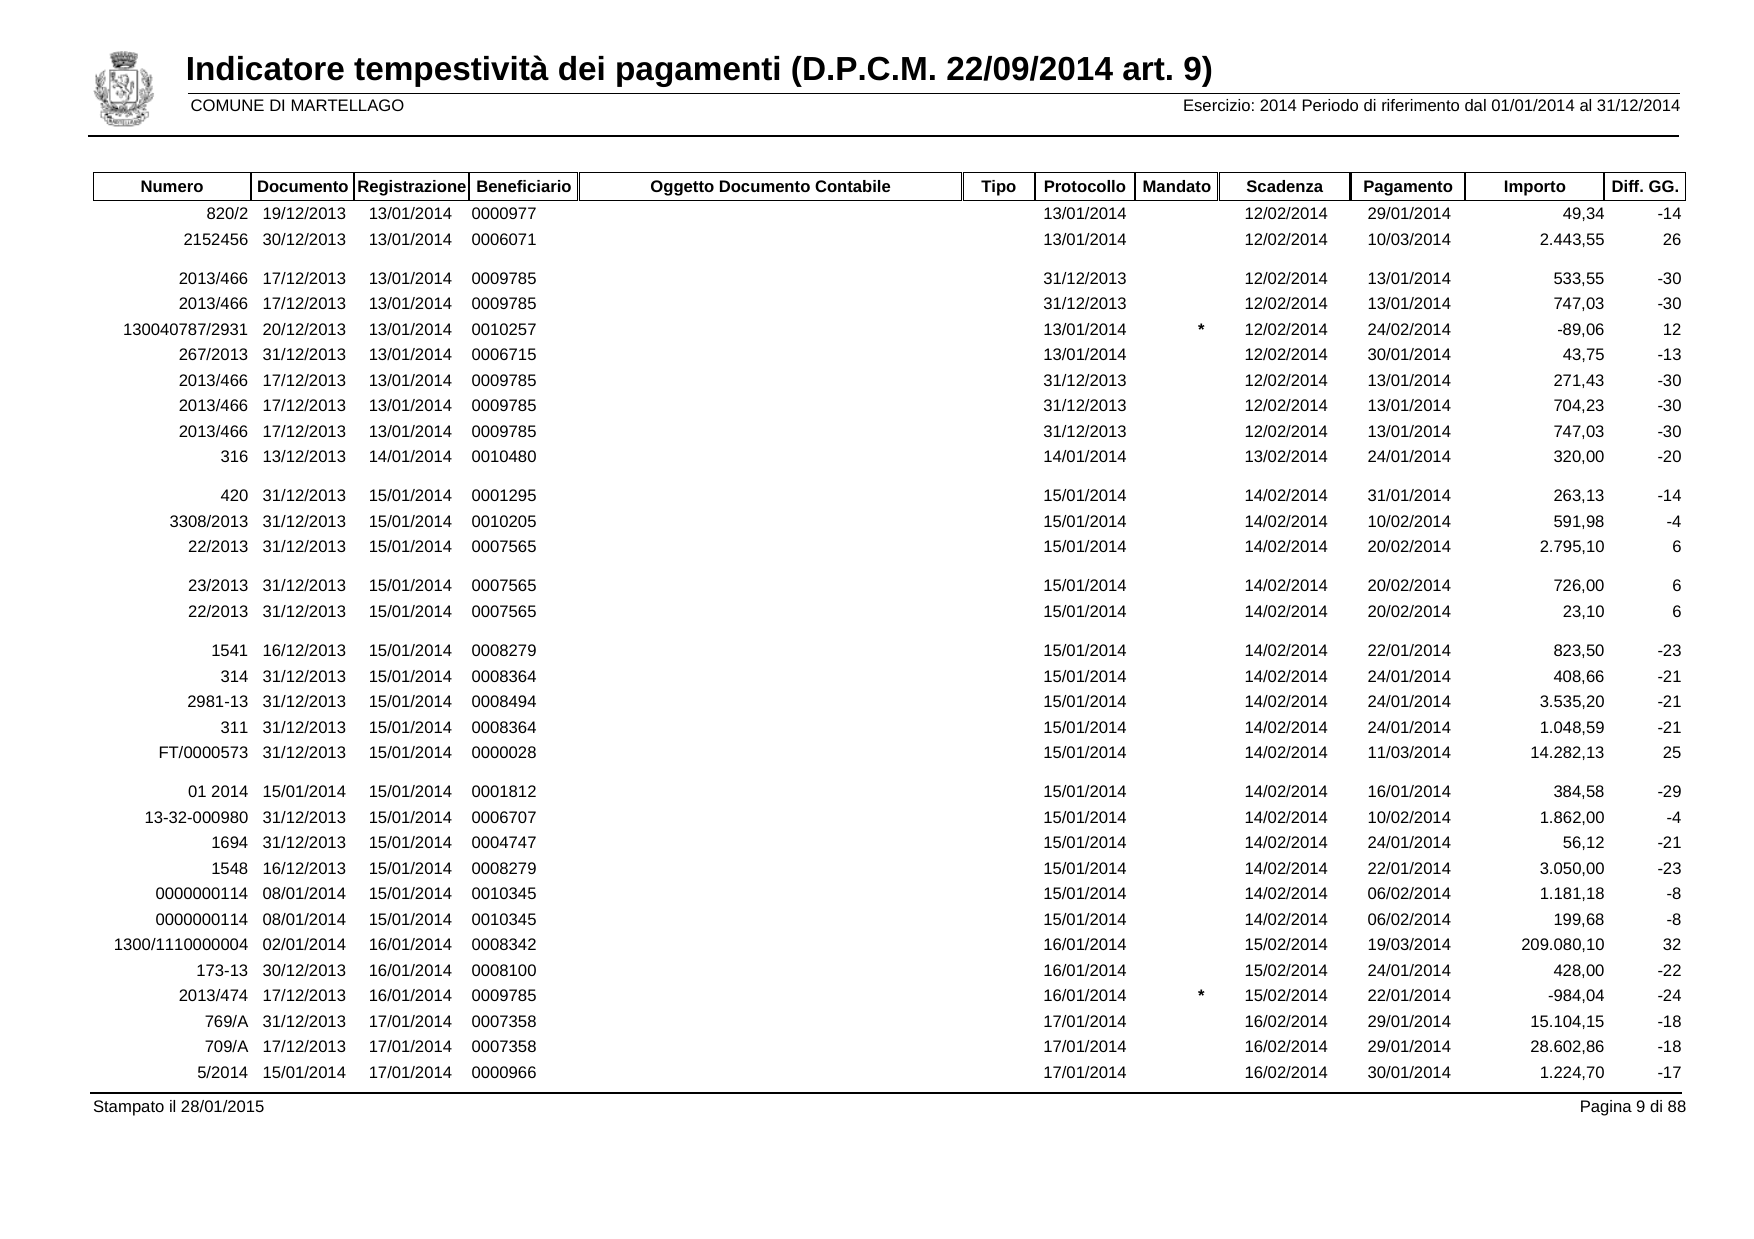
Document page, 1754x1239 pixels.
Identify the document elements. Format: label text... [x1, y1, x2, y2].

table_cell [1681, 576, 1753, 599]
table_cell 14/02/2014 [1225, 692, 1347, 714]
table_cell [973, 396, 1028, 418]
table_cell [0, 808, 95, 830]
table_cell [460, 718, 471, 740]
table_cell 02/01/2014 [254, 935, 354, 958]
table_cell 311 [95, 718, 248, 740]
table_cell 15/02/2014 [1225, 935, 1347, 958]
table_cell 0010480 [471, 447, 576, 469]
table_cell -89,06 [1468, 320, 1604, 342]
table_cell [582, 833, 965, 856]
table_cell [1348, 884, 1353, 907]
table_cell [0, 1037, 95, 1060]
table_cell 31/12/2013 [1035, 396, 1135, 418]
table_cell 13/01/2014 [1353, 422, 1465, 444]
table_cell [582, 447, 965, 483]
table_cell 17/12/2013 [254, 269, 354, 291]
table_cell [1135, 537, 1198, 560]
table_cell [354, 269, 360, 291]
table_cell 0010345 [471, 884, 576, 907]
table_cell [965, 269, 972, 291]
table_cell [159, 51, 183, 129]
table_cell [1348, 833, 1353, 856]
table_cell 15/01/2014 [360, 602, 460, 624]
table_cell 14/02/2014 [1225, 884, 1347, 907]
table_cell [354, 986, 360, 1009]
table_cell [582, 204, 965, 226]
table_cell [965, 782, 972, 804]
table_cell [1348, 910, 1353, 932]
table_cell Numero [94, 173, 250, 200]
table_cell 15/01/2014 [360, 692, 460, 714]
table_cell [354, 935, 360, 958]
table_cell [1029, 833, 1035, 856]
table_cell 31/01/2014 [1353, 486, 1465, 509]
table_cell 15/02/2014 [1225, 986, 1347, 1009]
table_cell [576, 1037, 582, 1060]
table_cell 16/01/2014 [360, 961, 460, 983]
table_cell 22/2013 [95, 602, 248, 624]
table_cell [576, 692, 582, 714]
table_cell [1604, 782, 1610, 804]
table_cell [460, 371, 471, 393]
table_cell [0, 641, 95, 663]
table_cell [354, 345, 360, 367]
table_cell 17/01/2014 [1035, 1012, 1135, 1034]
table_cell [248, 884, 254, 907]
table_cell [1029, 935, 1035, 958]
table_cell 15/01/2014 [360, 666, 460, 689]
table_cell [973, 692, 1028, 714]
table_cell [248, 833, 254, 856]
table_cell [248, 294, 254, 316]
table_cell 14/02/2014 [1225, 641, 1347, 663]
table_cell [576, 537, 582, 560]
table_cell 24/01/2014 [1353, 718, 1465, 740]
table_cell [582, 602, 965, 638]
table_cell [1198, 833, 1222, 856]
table_cell 08/01/2014 [254, 910, 354, 932]
table_cell [1029, 884, 1035, 907]
table_cell [1198, 961, 1222, 983]
table_cell [576, 935, 582, 958]
table_cell [973, 602, 1028, 624]
table_cell [1604, 422, 1610, 444]
table_cell [0, 294, 95, 316]
table_cell [0, 602, 95, 624]
table_cell 14/02/2014 [1225, 486, 1347, 509]
table_cell [1604, 537, 1610, 560]
table_cell [1029, 743, 1035, 765]
table_cell [1681, 666, 1753, 689]
table_cell [965, 252, 1753, 265]
table_cell [1604, 229, 1610, 252]
table_cell [0, 782, 95, 804]
table_cell [1198, 692, 1222, 714]
table_cell [965, 833, 972, 856]
table_cell 12/02/2014 [1225, 371, 1347, 393]
table_cell [1198, 371, 1222, 393]
table_cell [1029, 910, 1035, 932]
table_cell 3.050,00 [1468, 859, 1604, 881]
table_cell [1135, 986, 1198, 1009]
table_cell [1135, 447, 1198, 469]
table_cell [0, 269, 95, 291]
table_cell -30 [1610, 294, 1681, 316]
table_cell [1681, 422, 1753, 444]
table_cell [973, 910, 1028, 932]
table_cell 0000028 [471, 743, 576, 765]
table_cell 25 [1610, 743, 1681, 765]
table_cell 17/01/2014 [1035, 1063, 1135, 1085]
table_cell [0, 1012, 95, 1034]
table_cell [965, 422, 972, 444]
table_cell [973, 935, 1028, 958]
table_cell 17/12/2013 [254, 294, 354, 316]
table_cell Pagamento [1352, 173, 1464, 200]
table_cell 20/02/2014 [1353, 602, 1465, 624]
table_cell [582, 422, 965, 444]
table_cell [965, 537, 972, 560]
table_cell [965, 692, 972, 714]
table_cell [582, 986, 965, 1009]
table_cell 31/12/2013 [254, 833, 354, 856]
table_cell 31/12/2013 [254, 692, 354, 714]
table_cell [248, 371, 254, 393]
table_cell [973, 859, 1028, 881]
table_cell 130040787/2931 [95, 320, 248, 342]
table_cell 13/01/2014 [360, 422, 460, 444]
table_cell [460, 743, 471, 765]
table_cell 3.535,20 [1468, 692, 1604, 714]
table_cell 2013/466 [95, 294, 248, 316]
table_cell 16/12/2013 [254, 641, 354, 663]
table_cell 15/01/2014 [1035, 884, 1135, 907]
table_cell [973, 743, 1028, 765]
table_cell [354, 833, 360, 856]
table_cell FT/0000573 [95, 743, 248, 765]
table_cell 15/01/2014 [1035, 743, 1135, 765]
table_cell [965, 666, 972, 689]
table_cell [576, 204, 582, 226]
table_cell [1198, 447, 1222, 469]
table_cell 26 [1610, 229, 1681, 252]
table_cell 10/03/2014 [1353, 229, 1465, 252]
table_cell 3308/2013 [95, 512, 248, 534]
table_cell [1604, 718, 1610, 740]
table_cell -23 [1610, 859, 1681, 881]
table_cell Diff. GG. [1605, 173, 1685, 200]
table_cell [965, 371, 972, 393]
table_cell 709/A [95, 1037, 248, 1060]
table_cell [0, 884, 95, 907]
table_cell 173-13 [95, 961, 248, 983]
table_cell 16/01/2014 [360, 935, 460, 958]
table_cell -4 [1610, 808, 1681, 830]
table_cell [1135, 910, 1198, 932]
table_cell [354, 782, 360, 804]
table_cell 0008279 [471, 859, 576, 881]
table_cell 2013/466 [95, 371, 248, 393]
table_cell 31/12/2013 [1035, 269, 1135, 291]
table_cell 15/01/2014 [1035, 718, 1135, 740]
table_cell [1348, 345, 1353, 367]
table_cell 15/01/2014 [1035, 512, 1135, 534]
table_cell 24/01/2014 [1353, 692, 1465, 714]
table_cell [965, 512, 972, 534]
table_cell 30/01/2014 [1353, 1063, 1465, 1085]
table_cell Scadenza [1220, 173, 1349, 200]
table_cell [460, 641, 471, 663]
table_cell [576, 576, 582, 599]
table_cell [965, 765, 1753, 779]
table_cell [965, 1063, 972, 1085]
table_cell [1029, 602, 1035, 624]
table_cell [1348, 294, 1353, 316]
table_cell 17/01/2014 [1035, 1037, 1135, 1060]
table_cell [973, 718, 1028, 740]
table_cell [0, 859, 95, 881]
table_cell 16/01/2014 [1035, 935, 1135, 958]
table_cell [582, 1037, 965, 1060]
table_cell [248, 486, 254, 509]
table_cell 15/01/2014 [360, 833, 460, 856]
table_cell [576, 512, 582, 534]
table_cell [1029, 320, 1035, 342]
table_cell [1348, 229, 1353, 252]
table_cell [1198, 859, 1222, 881]
table_cell 30/12/2013 [254, 229, 354, 252]
table_cell 199,68 [1468, 910, 1604, 932]
table_cell [965, 396, 972, 418]
table_cell [0, 986, 95, 1009]
table_cell [460, 1063, 471, 1085]
table_cell [1604, 602, 1610, 624]
table_cell 420 [95, 486, 248, 509]
table_header Indicatore tempestività dei pagamenti (D.P.C.M. 22/09/2014 art. 9) [186, 50, 1683, 90]
table_cell [0, 910, 95, 932]
table_cell [973, 666, 1028, 689]
table_cell [1604, 666, 1610, 689]
table_cell [973, 269, 1028, 291]
table_cell 16/02/2014 [1225, 1037, 1347, 1060]
table_cell 31/12/2013 [254, 1012, 354, 1034]
table_cell 16/01/2014 [360, 986, 460, 1009]
table_cell [582, 371, 965, 393]
table_cell 16/02/2014 [1225, 1012, 1347, 1034]
table_cell [582, 396, 965, 418]
table_cell -21 [1610, 692, 1681, 714]
table_cell [354, 1037, 360, 1060]
table_cell 13/01/2014 [360, 396, 460, 418]
table_cell 56,12 [1468, 833, 1604, 856]
table_cell -29 [1610, 782, 1681, 804]
table_cell 314 [95, 666, 248, 689]
table_cell [0, 486, 95, 509]
table_cell [0, 833, 95, 856]
table_cell [1348, 320, 1353, 342]
table_cell [93, 50, 183, 133]
table_cell [582, 961, 965, 983]
table_cell [1198, 602, 1222, 624]
table_cell [1135, 718, 1198, 740]
table_cell [576, 269, 582, 291]
table_cell 15/01/2014 [1035, 641, 1135, 663]
table_cell [460, 576, 471, 599]
table_cell [1135, 204, 1198, 226]
table_cell [460, 666, 471, 689]
table_cell [1029, 371, 1035, 393]
table_cell [973, 986, 1028, 1009]
table_cell [1029, 269, 1035, 291]
table_cell [965, 229, 972, 252]
table_cell [1681, 641, 1753, 663]
table_cell [576, 294, 582, 316]
table_cell [0, 422, 95, 444]
table_cell 1694 [95, 833, 248, 856]
table_cell [973, 229, 1028, 252]
table_cell 15/01/2014 [1035, 602, 1135, 624]
table_cell 14/02/2014 [1225, 743, 1347, 765]
table_cell [1604, 692, 1610, 714]
table_cell [1604, 512, 1610, 534]
table_cell 1548 [95, 859, 248, 881]
table_cell [1029, 641, 1035, 663]
table_cell [1348, 371, 1353, 393]
table_cell [582, 345, 965, 367]
table_cell 2013/466 [95, 396, 248, 418]
table_cell [248, 512, 254, 534]
table_cell 15/01/2014 [360, 641, 460, 663]
table_cell [1198, 204, 1222, 226]
table_cell [1348, 1012, 1353, 1034]
table_cell 31/12/2013 [254, 808, 354, 830]
table_cell [582, 576, 965, 599]
table_cell [1198, 782, 1222, 804]
table_cell [460, 269, 471, 291]
table_cell -14 [1610, 204, 1681, 226]
table_cell 0001812 [471, 782, 576, 804]
table_cell 12/02/2014 [1225, 345, 1347, 367]
table_cell [582, 910, 965, 932]
table_cell [965, 624, 1753, 638]
table_cell [965, 859, 972, 881]
table_cell 14/02/2014 [1225, 537, 1347, 560]
table_cell [1684, 96, 1753, 126]
table_cell 1.224,70 [1468, 1063, 1604, 1085]
table_cell [1681, 294, 1753, 316]
table_cell 0009785 [471, 294, 576, 316]
table_cell [460, 859, 471, 881]
table_cell 17/01/2014 [360, 1063, 460, 1085]
table_cell [576, 884, 582, 907]
table_cell [1604, 294, 1610, 316]
table_cell [965, 961, 972, 983]
table_cell 22/2013 [95, 537, 248, 560]
table_cell -20 [1610, 447, 1681, 469]
table_cell Beneficiario [470, 173, 577, 200]
table_cell 15/01/2014 [1035, 910, 1135, 932]
table_cell 15/01/2014 [360, 512, 460, 534]
table_cell 0010205 [471, 512, 576, 534]
table_cell [1135, 782, 1198, 804]
table_cell [582, 692, 965, 714]
table_cell 16/01/2014 [1035, 961, 1135, 983]
table_cell [460, 1012, 471, 1034]
table_cell 2.795,10 [1468, 537, 1604, 560]
table_cell [1681, 204, 1753, 226]
table_cell [1198, 718, 1222, 740]
table_cell [248, 859, 254, 881]
table_cell 15/01/2014 [1035, 859, 1135, 881]
table_cell [248, 986, 254, 1009]
table_cell 1300/1110000004 [95, 935, 248, 958]
table_cell [1135, 576, 1198, 599]
table_cell 10/02/2014 [1353, 512, 1465, 534]
table_cell 15/01/2014 [1035, 486, 1135, 509]
table_cell [576, 345, 582, 367]
table_cell -30 [1610, 396, 1681, 418]
table_cell [1604, 204, 1610, 226]
table_cell 29/01/2014 [1353, 204, 1465, 226]
table_cell [973, 782, 1028, 804]
table_cell 15/01/2014 [360, 910, 460, 932]
table_cell [973, 486, 1028, 509]
table_cell Documento [252, 173, 353, 200]
table_cell [1681, 910, 1753, 932]
table_cell 12/02/2014 [1225, 269, 1347, 291]
table_cell 263,13 [1468, 486, 1604, 509]
table_cell 13/01/2014 [360, 345, 460, 367]
table_cell 30/01/2014 [1353, 345, 1465, 367]
table_cell [1198, 486, 1222, 509]
table_cell [1135, 229, 1198, 252]
table_cell [0, 576, 95, 599]
table_cell [1348, 935, 1353, 958]
table_cell 22/01/2014 [1353, 986, 1465, 1009]
table_cell 15/01/2014 [1035, 808, 1135, 830]
table_cell [248, 743, 254, 765]
table_cell [1604, 345, 1610, 367]
table_cell [1604, 935, 1610, 958]
table_cell [1029, 986, 1035, 1009]
table_cell 31/12/2013 [254, 743, 354, 765]
table_cell 24/02/2014 [1353, 320, 1465, 342]
table_cell -30 [1610, 422, 1681, 444]
table_cell [1198, 512, 1222, 534]
table_cell 13/01/2014 [1035, 204, 1135, 226]
table_cell [582, 1012, 965, 1034]
table_cell [1198, 884, 1222, 907]
table_cell [460, 833, 471, 856]
table_cell 2152456 [95, 229, 248, 252]
table_cell 14.282,13 [1468, 743, 1604, 765]
table_cell [1198, 422, 1222, 444]
table_cell 22/01/2014 [1353, 641, 1465, 663]
table_cell 769/A [95, 1012, 248, 1034]
table_cell 23,10 [1468, 602, 1604, 624]
table_cell [1348, 641, 1353, 663]
table_cell [1348, 666, 1353, 689]
table_cell [1604, 641, 1610, 663]
table_cell [1029, 808, 1035, 830]
table_cell [0, 537, 95, 560]
table_cell * [1198, 986, 1222, 1009]
table_cell 49,34 [1468, 204, 1604, 226]
table_cell 0008279 [471, 641, 576, 663]
table_cell [582, 718, 965, 740]
table_cell [965, 345, 972, 367]
table_cell [0, 692, 95, 714]
table_cell 15/01/2014 [360, 743, 460, 765]
table_cell [248, 422, 254, 444]
table_cell [363, 1097, 425, 1126]
table_cell -30 [1610, 269, 1681, 291]
table_cell 14/02/2014 [1225, 512, 1347, 534]
table_cell [973, 808, 1028, 830]
table_cell [915, 96, 932, 133]
table_cell [1135, 1063, 1198, 1085]
table_cell [1135, 666, 1198, 689]
table_cell [1604, 961, 1610, 983]
table_cell [965, 884, 972, 907]
table_cell 17/12/2013 [254, 1037, 354, 1060]
table_cell 14/02/2014 [1225, 910, 1347, 932]
table_cell [1029, 512, 1035, 534]
table_cell [965, 320, 972, 342]
table_cell 31/12/2013 [1035, 371, 1135, 393]
table_cell 15/01/2014 [1035, 537, 1135, 560]
table_cell 15/01/2014 [360, 486, 460, 509]
table_cell 0007358 [471, 1037, 576, 1060]
table_cell [576, 1012, 582, 1034]
table_cell 2013/474 [95, 986, 248, 1009]
table_cell -18 [1610, 1037, 1681, 1060]
table_cell [973, 371, 1028, 393]
table_cell 20/02/2014 [1353, 576, 1465, 599]
table_cell Tipo [964, 173, 1034, 200]
table_cell [1681, 447, 1753, 469]
table_cell 15/01/2014 [360, 576, 460, 599]
table_cell [1348, 961, 1353, 983]
table_cell 0008100 [471, 961, 576, 983]
table_cell [354, 320, 360, 342]
table_cell 13/01/2014 [360, 204, 460, 226]
table_cell [460, 345, 471, 367]
table_cell 29/01/2014 [1353, 1012, 1465, 1034]
table_cell 20/12/2013 [254, 320, 354, 342]
table_cell 2981-13 [95, 692, 248, 714]
table_cell 01 2014 [95, 782, 248, 804]
table_cell [1198, 1012, 1222, 1034]
table_cell 15/02/2014 [1225, 961, 1347, 983]
table_cell [1604, 910, 1610, 932]
table_cell 533,55 [1468, 269, 1604, 291]
table_cell 15/01/2014 [1035, 692, 1135, 714]
table_cell [973, 422, 1028, 444]
table_cell [0, 345, 95, 367]
table_cell [1029, 576, 1035, 599]
table_cell [1604, 1063, 1610, 1085]
table_cell [460, 512, 471, 534]
table_cell 31/12/2013 [254, 345, 354, 367]
table_cell 17/12/2013 [254, 396, 354, 418]
table_cell 320,00 [1468, 447, 1604, 469]
table_cell [460, 692, 471, 714]
table_cell 10/02/2014 [1353, 808, 1465, 830]
table_cell [1604, 1037, 1610, 1060]
table_cell [1198, 641, 1222, 663]
table_cell -4 [1610, 512, 1681, 534]
table_cell [1348, 512, 1353, 534]
table_cell [0, 470, 582, 483]
table_cell [576, 961, 582, 983]
table_cell [1681, 833, 1753, 856]
table_cell [1604, 743, 1610, 765]
table_cell [576, 229, 582, 252]
table_cell [1198, 345, 1222, 367]
table_cell * [1198, 320, 1222, 342]
table_cell 13/01/2014 [1353, 396, 1465, 418]
table_cell [248, 782, 254, 804]
table_cell 06/02/2014 [1353, 884, 1465, 907]
table_cell [965, 1012, 972, 1034]
table_cell 0008342 [471, 935, 576, 958]
table_cell 13/01/2014 [360, 294, 460, 316]
table_cell 23/2013 [95, 576, 248, 599]
table_cell 0010257 [471, 320, 576, 342]
table_cell 0000977 [471, 204, 576, 226]
table_cell 5/2014 [95, 1063, 248, 1085]
table_cell [0, 371, 95, 393]
table_cell [460, 782, 471, 804]
table_cell 15/01/2014 [254, 1063, 354, 1085]
table_cell [1348, 1063, 1353, 1085]
table_cell [1029, 666, 1035, 689]
table_cell 15/01/2014 [360, 884, 460, 907]
table_cell [1198, 1037, 1222, 1060]
table_cell [1135, 294, 1198, 316]
table_cell 31/12/2013 [254, 486, 354, 509]
table_cell 6 [1610, 576, 1681, 599]
table_cell [354, 641, 360, 663]
table_cell [354, 396, 360, 418]
table_cell [1681, 320, 1753, 342]
table_cell [973, 345, 1028, 367]
table_cell [582, 884, 965, 907]
table_cell -21 [1610, 666, 1681, 689]
table_cell [248, 1063, 254, 1085]
table_cell [460, 884, 471, 907]
table_cell 30/12/2013 [254, 961, 354, 983]
table_cell 24/01/2014 [1353, 447, 1465, 469]
table_cell [1681, 782, 1753, 804]
table_cell [1135, 396, 1198, 418]
table_cell Pagina 9 di 88 [1386, 1097, 1686, 1126]
table_cell [248, 961, 254, 983]
table_cell 13/01/2014 [1353, 294, 1465, 316]
table_cell [576, 371, 582, 393]
table_cell [1684, 126, 1753, 133]
table_cell [0, 204, 95, 226]
table_cell Oggetto Documento Contabile [580, 173, 961, 200]
table_cell [0, 512, 95, 534]
table_cell [582, 808, 965, 830]
table_cell [1681, 1063, 1753, 1085]
table_cell [0, 229, 95, 252]
table_cell 06/02/2014 [1353, 910, 1465, 932]
table_cell [0, 961, 95, 983]
table_cell [1348, 537, 1353, 560]
table_cell [1029, 692, 1035, 714]
table_cell [582, 935, 965, 958]
table_cell [354, 537, 360, 560]
table_cell [248, 641, 254, 663]
table_cell 0007358 [471, 1012, 576, 1034]
table_cell 0006715 [471, 345, 576, 367]
picture [92, 50, 159, 129]
table_cell 17/12/2013 [254, 371, 354, 393]
table_cell 209.080,10 [1468, 935, 1604, 958]
table_cell [1198, 396, 1222, 418]
table_cell [973, 294, 1028, 316]
table_cell [1135, 269, 1198, 291]
table_cell [973, 641, 1028, 663]
table_cell 16/01/2014 [1035, 986, 1135, 1009]
table_cell 16/01/2014 [1353, 782, 1465, 804]
table_cell [1604, 884, 1610, 907]
table_cell [1681, 1037, 1753, 1060]
table_cell [0, 935, 95, 958]
table_cell [973, 512, 1028, 534]
table_cell [248, 602, 254, 624]
table_cell [460, 229, 471, 252]
table_cell [1348, 859, 1353, 881]
table_cell [965, 204, 972, 226]
table_cell [354, 718, 360, 740]
table_cell [0, 1063, 95, 1085]
table_cell [965, 808, 972, 830]
table_cell [0, 252, 582, 265]
table_cell [0, 126, 93, 133]
table_cell 2.443,55 [1468, 229, 1604, 252]
table_cell -30 [1610, 371, 1681, 393]
table_cell [1135, 692, 1198, 714]
table_cell 0009785 [471, 986, 576, 1009]
table_cell 14/02/2014 [1225, 833, 1347, 856]
table_cell [965, 470, 1753, 483]
table_cell [1681, 961, 1753, 983]
table_cell [1029, 859, 1035, 881]
table_cell Stampato il 28/01/2015 [93, 1097, 363, 1126]
table_cell 16/12/2013 [254, 859, 354, 881]
table_cell 13/01/2014 [360, 320, 460, 342]
table_cell [973, 320, 1028, 342]
table_cell [248, 320, 254, 342]
table_cell [1135, 512, 1198, 534]
table_cell [582, 512, 965, 534]
table_cell [1681, 345, 1753, 367]
table_cell [965, 447, 972, 469]
table_cell 14/01/2014 [360, 447, 460, 469]
table_cell [965, 986, 972, 1009]
table_cell [1604, 371, 1610, 393]
table_cell [1029, 345, 1035, 367]
table_cell [1029, 422, 1035, 444]
table_cell [973, 537, 1028, 560]
table_cell [576, 986, 582, 1009]
table_cell 0000000114 [95, 910, 248, 932]
table_cell [354, 1063, 360, 1085]
table_cell [248, 537, 254, 560]
table_cell 15.104,15 [1468, 1012, 1604, 1034]
table_cell 31/12/2013 [1035, 294, 1135, 316]
table_cell [460, 294, 471, 316]
table_cell [1681, 935, 1753, 958]
table_cell [1135, 422, 1198, 444]
table_cell [973, 1063, 1028, 1085]
table_cell 0010345 [471, 910, 576, 932]
table_cell [248, 1037, 254, 1060]
table_cell [1348, 718, 1353, 740]
table_cell Registrazione [355, 173, 468, 200]
table_cell [0, 743, 95, 765]
table_cell [1135, 602, 1198, 624]
table_cell [576, 666, 582, 689]
table_cell [1681, 692, 1753, 714]
table_cell [248, 666, 254, 689]
table_cell [1348, 986, 1353, 1009]
table_cell 13/01/2014 [360, 229, 460, 252]
table_cell 747,03 [1468, 422, 1604, 444]
table_cell 1.862,00 [1468, 808, 1604, 830]
table_cell 22/01/2014 [1353, 859, 1465, 881]
table_cell -984,04 [1468, 986, 1604, 1009]
table_cell 13/12/2013 [254, 447, 354, 469]
table_cell 31/12/2013 [254, 576, 354, 599]
table_cell [582, 1063, 965, 1085]
table_cell [354, 294, 360, 316]
table_cell [460, 422, 471, 444]
table_cell [0, 666, 95, 689]
table_cell 591,98 [1468, 512, 1604, 534]
table_cell [1135, 833, 1198, 856]
table_cell [582, 859, 965, 881]
table_cell 24/01/2014 [1353, 833, 1465, 856]
table_cell [576, 1063, 582, 1085]
table_cell [354, 576, 360, 599]
table_cell 12/02/2014 [1225, 229, 1347, 252]
table_cell [1348, 808, 1353, 830]
table_cell [576, 910, 582, 932]
table_cell [1135, 1012, 1198, 1034]
table_cell [576, 396, 582, 418]
table_cell [1348, 782, 1353, 804]
table_cell 16/02/2014 [1225, 1063, 1347, 1085]
table_cell [576, 859, 582, 881]
table_cell 31/12/2013 [1035, 422, 1135, 444]
table_cell [582, 294, 965, 316]
table_cell 24/01/2014 [1353, 961, 1465, 983]
table_cell [1348, 396, 1353, 418]
table_cell [354, 371, 360, 393]
table_cell [1681, 808, 1753, 830]
table_cell 0007565 [471, 602, 576, 624]
table_cell [1348, 1037, 1353, 1060]
table_cell [1686, 1097, 1753, 1126]
table_cell [576, 447, 582, 469]
table_cell [1198, 537, 1222, 560]
table_cell [460, 808, 471, 830]
table_cell -17 [1610, 1063, 1681, 1085]
table_cell [1198, 666, 1222, 689]
table_cell 15/01/2014 [1035, 576, 1135, 599]
table_cell 14/01/2014 [1035, 447, 1135, 469]
table_cell [1135, 371, 1198, 393]
table_cell 32 [1610, 935, 1681, 958]
table_cell [576, 808, 582, 830]
table_cell 17/12/2013 [254, 422, 354, 444]
table_cell [0, 560, 582, 573]
table_cell [354, 422, 360, 444]
table_cell [576, 782, 582, 804]
table_cell [1681, 859, 1753, 881]
table_cell [582, 666, 965, 689]
table_cell 823,50 [1468, 641, 1604, 663]
table_cell 14/02/2014 [1225, 666, 1347, 689]
table_cell [1604, 576, 1610, 599]
table_cell 0000966 [471, 1063, 576, 1085]
table_cell [248, 229, 254, 252]
table_cell 31/12/2013 [254, 537, 354, 560]
table_cell 1541 [95, 641, 248, 663]
table_cell 13/01/2014 [1353, 269, 1465, 291]
table_cell [460, 396, 471, 418]
table_cell [1604, 808, 1610, 830]
table_cell [965, 1037, 972, 1060]
table_cell -23 [1610, 641, 1681, 663]
table_cell [582, 743, 965, 779]
table_cell [460, 204, 471, 226]
table_cell [354, 486, 360, 509]
table_cell [460, 537, 471, 560]
table_cell [1029, 1037, 1035, 1060]
table_cell 12/02/2014 [1225, 204, 1347, 226]
table_cell 14/02/2014 [1225, 576, 1347, 599]
table_cell [1604, 447, 1610, 469]
table_cell [0, 1097, 93, 1126]
table_cell [354, 743, 360, 765]
table_cell [0, 447, 95, 469]
table_cell 0006071 [471, 229, 576, 252]
table_cell [965, 910, 972, 932]
table_cell [460, 320, 471, 342]
table_cell 0007565 [471, 576, 576, 599]
table_cell 0009785 [471, 371, 576, 393]
table_cell [1135, 743, 1198, 765]
table_cell -14 [1610, 486, 1681, 509]
table_cell -8 [1610, 884, 1681, 907]
table_cell [973, 833, 1028, 856]
table_cell 15/01/2014 [360, 782, 460, 804]
table_cell [1681, 396, 1753, 418]
table_cell [576, 602, 582, 624]
table_cell [354, 1012, 360, 1034]
table_cell [0, 718, 95, 740]
table_cell 726,00 [1468, 576, 1604, 599]
table_cell -22 [1610, 961, 1681, 983]
table_cell [965, 294, 972, 316]
table_cell [582, 269, 965, 291]
table_cell [248, 935, 254, 958]
table_cell [0, 172, 93, 201]
table_cell [1029, 204, 1035, 226]
table_cell [1198, 269, 1222, 291]
table_cell Protocollo [1036, 173, 1134, 200]
table_cell 17/12/2013 [254, 986, 354, 1009]
table_cell [248, 576, 254, 599]
table_cell [1681, 486, 1753, 509]
table_cell [1681, 986, 1753, 1009]
table_cell 0008494 [471, 692, 576, 714]
table_cell [460, 935, 471, 958]
table_cell [582, 320, 965, 342]
table_cell [973, 576, 1028, 599]
table_cell [1029, 447, 1035, 469]
table_cell 19/12/2013 [254, 204, 354, 226]
table_cell [354, 229, 360, 252]
table_cell [1604, 833, 1610, 856]
table_cell 0001295 [471, 486, 576, 509]
table_cell [1293, 1097, 1386, 1126]
table_cell 31/12/2013 [254, 602, 354, 624]
table_cell [1681, 269, 1753, 291]
table_cell [1681, 1012, 1753, 1034]
table_cell 820/2 [95, 204, 248, 226]
table_cell -21 [1610, 833, 1681, 856]
table_cell [354, 692, 360, 714]
table_cell 20/02/2014 [1353, 537, 1465, 560]
table_cell 15/01/2014 [360, 859, 460, 881]
table_cell 267/2013 [95, 345, 248, 367]
table_cell 15/01/2014 [360, 537, 460, 560]
table_cell [1681, 718, 1753, 740]
table_cell [354, 859, 360, 881]
table_cell 08/01/2014 [254, 884, 354, 907]
table_cell [1681, 371, 1753, 393]
table_cell [1029, 782, 1035, 804]
table_cell [1198, 1063, 1222, 1085]
table_cell [1604, 986, 1610, 1009]
table_cell [582, 641, 965, 663]
table_cell 14/02/2014 [1225, 718, 1347, 740]
table_cell [460, 486, 471, 509]
table_cell [1348, 204, 1353, 226]
table_cell -18 [1610, 1012, 1681, 1034]
table_cell -21 [1610, 718, 1681, 740]
table_cell [248, 1012, 254, 1034]
table_cell 12 [1610, 320, 1681, 342]
table_cell [1681, 537, 1753, 560]
table_cell [354, 961, 360, 983]
table_cell 316 [95, 447, 248, 469]
table_cell 13/01/2014 [1035, 345, 1135, 367]
table_cell [248, 447, 254, 469]
table_cell 0008364 [471, 666, 576, 689]
table_cell [248, 345, 254, 367]
table_cell [354, 602, 360, 624]
table_cell 0000000114 [95, 884, 248, 907]
table_cell [576, 718, 582, 740]
table_header [0, 0, 1753, 49]
table_cell [1348, 743, 1353, 765]
table_cell COMUNE DI MARTELLAGO [190, 96, 915, 133]
table_cell [1348, 602, 1353, 624]
table_cell 31/12/2013 [254, 666, 354, 689]
table_cell [1681, 743, 1753, 765]
table_cell 428,00 [1468, 961, 1604, 983]
table_cell [1135, 935, 1198, 958]
table_cell [965, 576, 972, 599]
table_cell [1135, 961, 1198, 983]
table_cell [460, 447, 471, 469]
table_cell 13/02/2014 [1225, 447, 1347, 469]
table_cell [1348, 486, 1353, 509]
table_cell [248, 718, 254, 740]
table_cell 12/02/2014 [1225, 294, 1347, 316]
table_cell 43,75 [1468, 345, 1604, 367]
table_cell 13-32-000980 [95, 808, 248, 830]
table_cell [0, 96, 92, 126]
table_cell [1135, 345, 1198, 367]
table_cell [186, 96, 190, 133]
table_cell 408,66 [1468, 666, 1604, 689]
table_cell 747,03 [1468, 294, 1604, 316]
table_cell [1029, 486, 1035, 509]
table_cell [1604, 320, 1610, 342]
table_cell [354, 808, 360, 830]
table_cell [1348, 576, 1353, 599]
table_cell 13/01/2014 [1035, 229, 1135, 252]
table_cell 1.181,18 [1468, 884, 1604, 907]
table_cell [1135, 808, 1198, 830]
table_cell 12/02/2014 [1225, 422, 1347, 444]
table_cell 17/01/2014 [360, 1012, 460, 1034]
table_cell [1029, 396, 1035, 418]
table_cell 15/01/2014 [254, 782, 354, 804]
table_cell [460, 602, 471, 624]
table_cell 17/01/2014 [360, 1037, 460, 1060]
table_cell 31/12/2013 [254, 718, 354, 740]
table_cell [354, 910, 360, 932]
table_cell 271,43 [1468, 371, 1604, 393]
table_cell 12/02/2014 [1225, 396, 1347, 418]
table_cell [582, 486, 965, 509]
table_cell [1198, 576, 1222, 599]
table_cell [460, 910, 471, 932]
table_cell [354, 512, 360, 534]
table_cell 2013/466 [95, 422, 248, 444]
table_cell 19/03/2014 [1353, 935, 1465, 958]
table_cell [965, 935, 972, 958]
table_cell 0009785 [471, 269, 576, 291]
table_cell 13/01/2014 [1353, 371, 1465, 393]
table_cell 12/02/2014 [1225, 320, 1347, 342]
table_cell [0, 138, 1753, 172]
table_cell 0006707 [471, 808, 576, 830]
table_cell 6 [1610, 537, 1681, 560]
table_cell [582, 537, 965, 573]
table_cell [1604, 396, 1610, 418]
table_cell [460, 986, 471, 1009]
table_cell 0008364 [471, 718, 576, 740]
table_cell 15/01/2014 [1035, 833, 1135, 856]
table_cell [0, 624, 582, 638]
table_cell [248, 808, 254, 830]
table_cell 2013/466 [95, 269, 248, 291]
table_cell [1681, 602, 1753, 624]
table_cell 13/01/2014 [360, 269, 460, 291]
table_cell 15/01/2014 [360, 718, 460, 740]
table_cell [425, 1097, 1293, 1126]
table_cell [1198, 229, 1222, 252]
table_cell [1198, 743, 1222, 765]
table_cell [1348, 447, 1353, 469]
table_cell 13/01/2014 [360, 371, 460, 393]
table_cell [582, 229, 965, 265]
table_cell [1348, 269, 1353, 291]
table_cell [1681, 884, 1753, 907]
table_cell [1029, 537, 1035, 560]
table_cell [973, 884, 1028, 907]
table_cell [965, 743, 972, 765]
table_cell 384,58 [1468, 782, 1604, 804]
table_cell [1029, 1063, 1035, 1085]
table_cell [354, 666, 360, 689]
table_cell [965, 641, 972, 663]
table_cell [1135, 486, 1198, 509]
table_cell [1135, 320, 1198, 342]
table_cell [576, 743, 582, 765]
table_cell [0, 1085, 1753, 1093]
table_cell [1604, 859, 1610, 881]
table_cell [965, 718, 972, 740]
table_cell [973, 1037, 1028, 1060]
table_cell -13 [1610, 345, 1681, 367]
table_cell [0, 320, 95, 342]
table_cell [576, 320, 582, 342]
table_cell Mandato [1136, 173, 1217, 200]
table_cell [0, 396, 95, 418]
table_cell 15/01/2014 [1035, 782, 1135, 804]
table_cell [1198, 910, 1222, 932]
table_cell [1135, 859, 1198, 881]
table_cell [576, 833, 582, 856]
table_cell [973, 961, 1028, 983]
table_cell 0009785 [471, 396, 576, 418]
table_cell 13/01/2014 [1035, 320, 1135, 342]
table_cell 28.602,86 [1468, 1037, 1604, 1060]
table_cell -24 [1610, 986, 1681, 1009]
table_cell [248, 269, 254, 291]
table_cell 15/01/2014 [360, 808, 460, 830]
table_cell [576, 641, 582, 663]
table_cell [354, 204, 360, 226]
table_cell [1681, 512, 1753, 534]
table_cell 14/02/2014 [1225, 602, 1347, 624]
table_cell [248, 204, 254, 226]
table_cell [1135, 641, 1198, 663]
table_cell [973, 447, 1028, 469]
table_cell [1348, 422, 1353, 444]
table_cell [0, 51, 92, 90]
table_cell [460, 1037, 471, 1060]
table_cell [1604, 1012, 1610, 1034]
table_cell 15/01/2014 [1035, 666, 1135, 689]
table_cell 14/02/2014 [1225, 782, 1347, 804]
table_cell [1029, 1012, 1035, 1034]
table_cell [1029, 961, 1035, 983]
table_cell [1029, 718, 1035, 740]
table_cell 0004747 [471, 833, 576, 856]
table_cell 14/02/2014 [1225, 808, 1347, 830]
table_cell [973, 204, 1028, 226]
table_cell [576, 486, 582, 509]
table_cell [1198, 294, 1222, 316]
table_cell 1.048,59 [1468, 718, 1604, 740]
table_cell 14/02/2014 [1225, 859, 1347, 881]
table_cell 704,23 [1468, 396, 1604, 418]
table_cell [965, 602, 972, 624]
table_cell [1686, 172, 1753, 201]
table_cell [965, 560, 1753, 573]
table_cell 24/01/2014 [1353, 666, 1465, 689]
table_cell 31/12/2013 [254, 512, 354, 534]
table_cell Importo [1466, 173, 1603, 200]
table_cell [1348, 692, 1353, 714]
table_cell [1135, 884, 1198, 907]
table_cell [1681, 229, 1753, 252]
table_cell [1198, 935, 1222, 958]
table_cell [248, 910, 254, 932]
table_cell [1684, 51, 1753, 90]
table_cell [1135, 1037, 1198, 1060]
table_cell [582, 782, 965, 804]
table_cell Esercizio: 2014 Periodo di riferimento dal 01/01/2014 al 31/12/2014 [932, 96, 1680, 133]
table_cell [1029, 229, 1035, 252]
table_cell [973, 1012, 1028, 1034]
table_cell [186, 50, 1683, 133]
table_cell -8 [1610, 910, 1681, 932]
table_cell [248, 692, 254, 714]
table_cell [965, 486, 972, 509]
table_cell [354, 447, 360, 469]
table_cell [1029, 294, 1035, 316]
table_cell [1198, 808, 1222, 830]
table_cell [354, 884, 360, 907]
table_cell [1604, 486, 1610, 509]
table_cell [0, 765, 582, 779]
table_cell 0009785 [471, 422, 576, 444]
table_cell [460, 961, 471, 983]
table_cell 0007565 [471, 537, 576, 560]
table_cell 11/03/2014 [1353, 743, 1465, 765]
table_cell 6 [1610, 602, 1681, 624]
table_cell [1604, 269, 1610, 291]
table_cell 29/01/2014 [1353, 1037, 1465, 1060]
table_cell [248, 396, 254, 418]
table_cell [576, 422, 582, 444]
